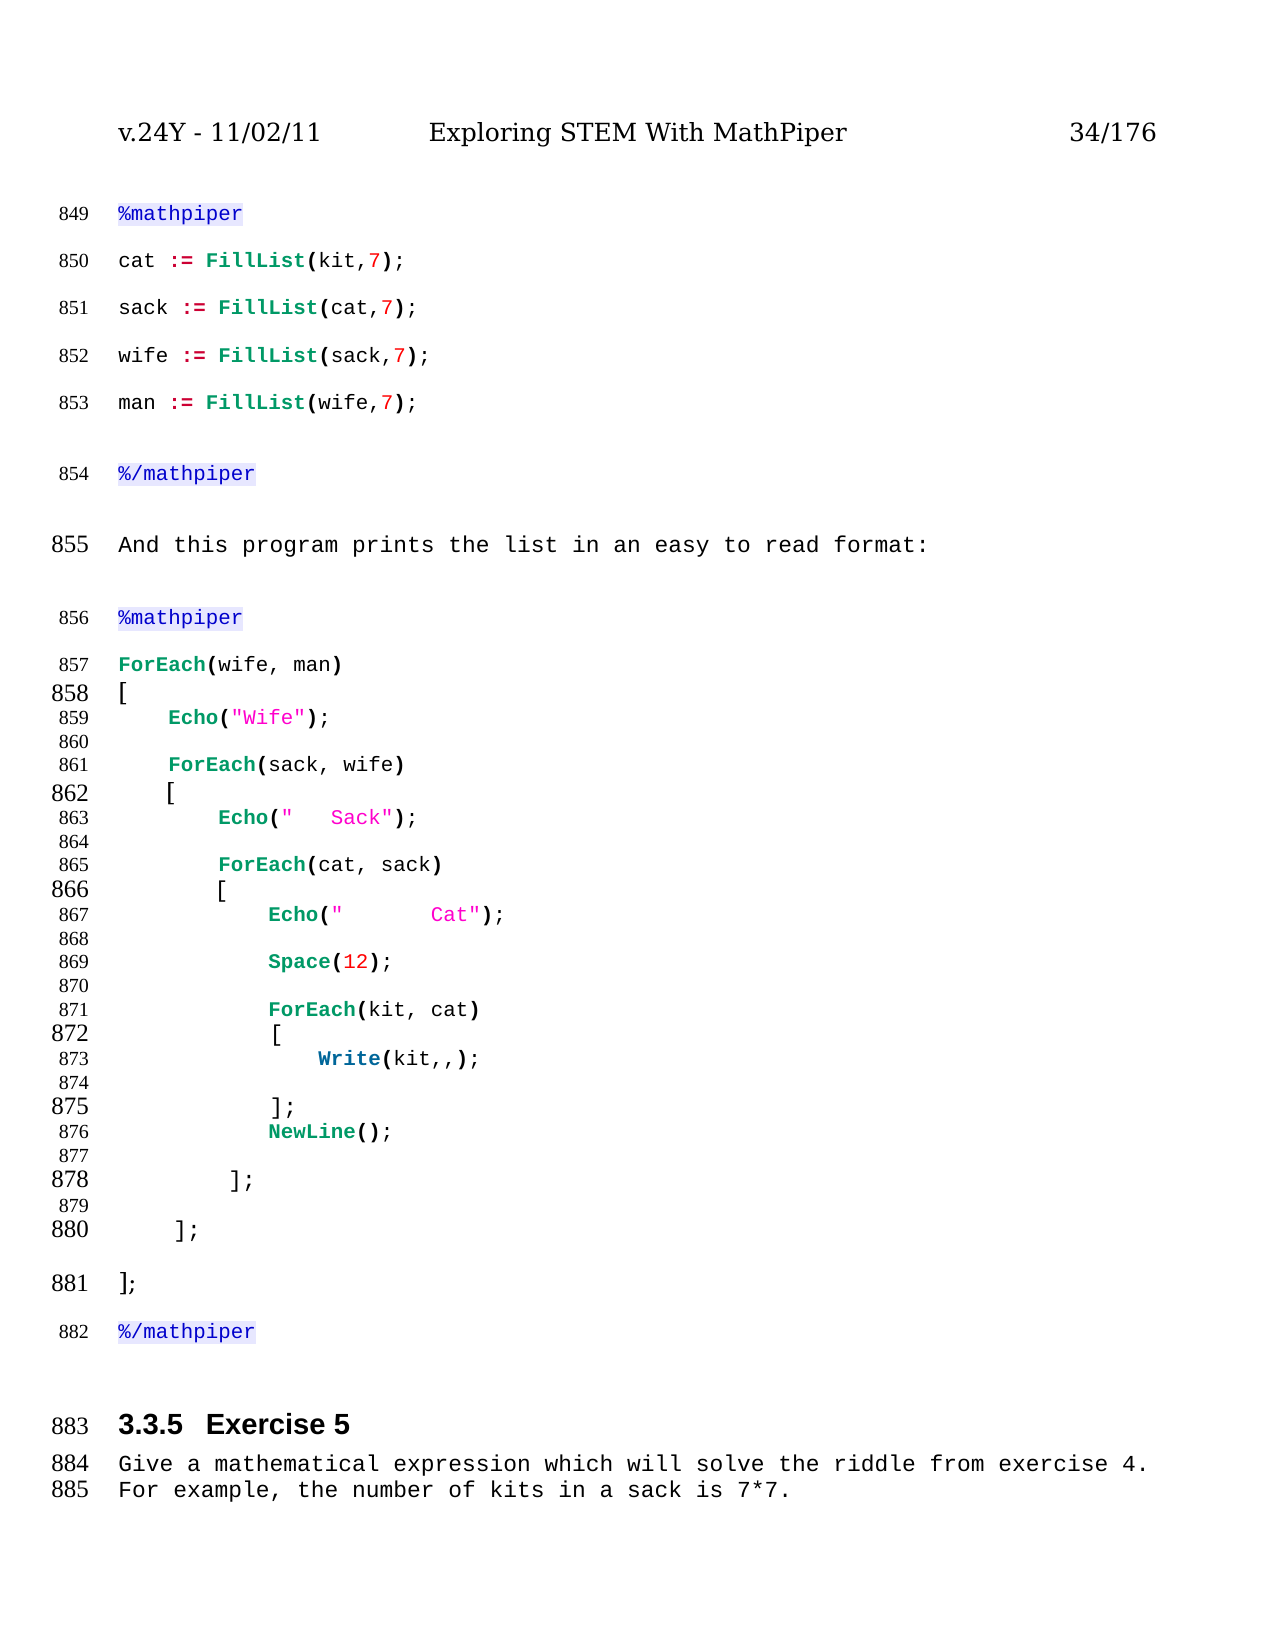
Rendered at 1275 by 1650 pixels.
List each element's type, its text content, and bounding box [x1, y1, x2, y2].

text [ [118, 1022, 1157, 1048]
text wife := FillList(sack,7); [118, 344, 1157, 368]
text [ [118, 778, 1157, 807]
text Echo(" Cat"); [118, 904, 1157, 928]
text [ [118, 678, 1157, 707]
text %mathpiper [118, 607, 1157, 631]
text ForEach(cat, sack) [118, 854, 1157, 878]
text %/mathpiper [118, 463, 1157, 486]
text ForEach(kit, cat) [118, 999, 1157, 1022]
text %mathpiper [118, 203, 1157, 226]
text cat := FillList(kit,7); [118, 250, 1157, 274]
text ]; [118, 1096, 1157, 1121]
text ForEach(wife, man) [118, 654, 1157, 678]
text %/mathpiper [118, 1321, 1157, 1344]
text Echo(" Sack"); [118, 807, 1157, 831]
text [ [118, 878, 1157, 904]
text ]; [118, 1268, 1157, 1297]
text Give a mathematical expression which will solve the riddle from exercise 4. For example, the number of kits in a sack is 7*7. [118, 1452, 1157, 1504]
text ]; [118, 1218, 1157, 1244]
text Echo("Wife"); [118, 707, 1157, 731]
text ForEach(sack, wife) [118, 754, 1157, 778]
text And this program prints the list in an easy to read format: [118, 534, 1157, 560]
text sack := FillList(cat,7); [118, 297, 1157, 321]
text NewLine(); [118, 1121, 1157, 1145]
subtitle Exercise 5 [118, 1407, 1157, 1440]
text man := FillList(wife,7); [118, 392, 1157, 416]
text Space(12); [118, 951, 1157, 975]
text Write(kit,,); [118, 1048, 1157, 1072]
text ]; [118, 1169, 1157, 1195]
